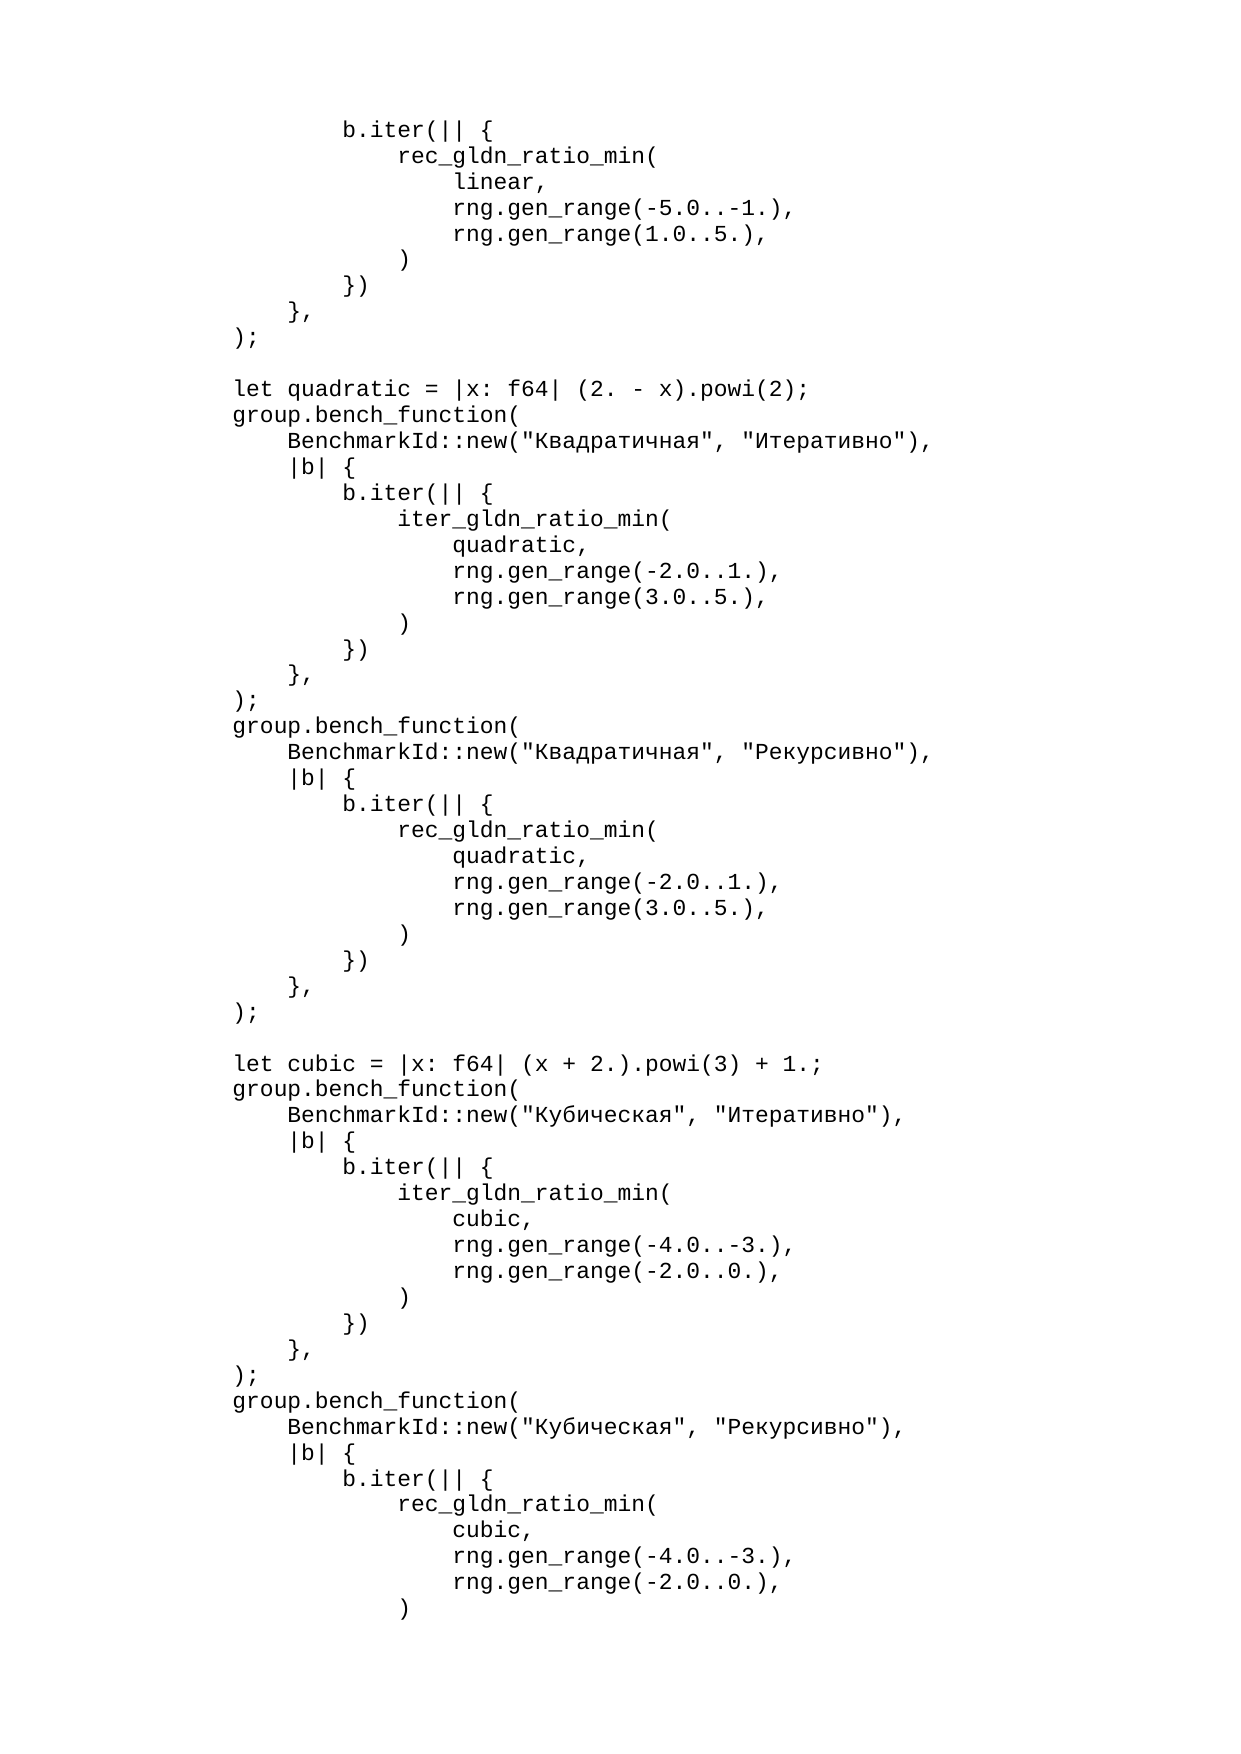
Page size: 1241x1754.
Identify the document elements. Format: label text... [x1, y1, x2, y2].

text |b| { [177, 767, 1152, 792]
text cubic, [177, 1519, 1152, 1545]
text }, [177, 300, 1152, 326]
text ); [177, 1363, 1152, 1389]
text b.iter(|| { [177, 118, 1152, 144]
text group.bench_function( [177, 715, 1152, 741]
text rec_gldn_ratio_min( [177, 818, 1152, 844]
text BenchmarkId::new("Кубическая", "Рекурсивно"), [177, 1415, 1152, 1441]
text rng.gen_range(1.0..5.), [177, 222, 1152, 248]
text rng.gen_range(3.0..5.), [177, 896, 1152, 922]
text rec_gldn_ratio_min( [177, 144, 1152, 170]
text ); [177, 326, 1152, 352]
text let cubic = |x: f64| (x + 2.).powi(3) + 1.; [177, 1052, 1152, 1078]
text b.iter(|| { [177, 792, 1152, 818]
text ) [177, 1597, 1152, 1622]
text linear, [177, 170, 1152, 196]
text }) [177, 274, 1152, 300]
text group.bench_function( [177, 1078, 1152, 1104]
text rng.gen_range(-2.0..0.), [177, 1259, 1152, 1285]
text b.iter(|| { [177, 1467, 1152, 1493]
text rng.gen_range(-4.0..-3.), [177, 1545, 1152, 1571]
text cubic, [177, 1207, 1152, 1233]
text b.iter(|| { [177, 1156, 1152, 1182]
text rng.gen_range(-5.0..-1.), [177, 196, 1152, 222]
text }) [177, 1311, 1152, 1337]
text quadratic, [177, 844, 1152, 870]
text }, [177, 1337, 1152, 1363]
text quadratic, [177, 533, 1152, 559]
text BenchmarkId::new("Квадратичная", "Итеративно"), [177, 429, 1152, 455]
text ); [177, 689, 1152, 715]
text rng.gen_range(-2.0..1.), [177, 870, 1152, 896]
text ) [177, 922, 1152, 948]
text rng.gen_range(3.0..5.), [177, 585, 1152, 611]
text group.bench_function( [177, 403, 1152, 429]
text BenchmarkId::new("Квадратичная", "Рекурсивно"), [177, 741, 1152, 767]
text let quadratic = |x: f64| (2. - x).powi(2); [177, 377, 1152, 403]
text iter_gldn_ratio_min( [177, 507, 1152, 533]
text b.iter(|| { [177, 481, 1152, 507]
text }, [177, 663, 1152, 689]
text rng.gen_range(-2.0..1.), [177, 559, 1152, 585]
text ) [177, 248, 1152, 274]
text ) [177, 1285, 1152, 1311]
text |b| { [177, 1441, 1152, 1467]
text rng.gen_range(-2.0..0.), [177, 1571, 1152, 1597]
text }) [177, 637, 1152, 663]
text }, [177, 974, 1152, 1000]
text iter_gldn_ratio_min( [177, 1182, 1152, 1207]
text |b| { [177, 455, 1152, 481]
text ); [177, 1000, 1152, 1026]
text |b| { [177, 1130, 1152, 1156]
text rng.gen_range(-4.0..-3.), [177, 1233, 1152, 1259]
text rec_gldn_ratio_min( [177, 1493, 1152, 1519]
text ) [177, 611, 1152, 637]
text group.bench_function( [177, 1389, 1152, 1415]
text }) [177, 948, 1152, 974]
text BenchmarkId::new("Кубическая", "Итеративно"), [177, 1104, 1152, 1130]
